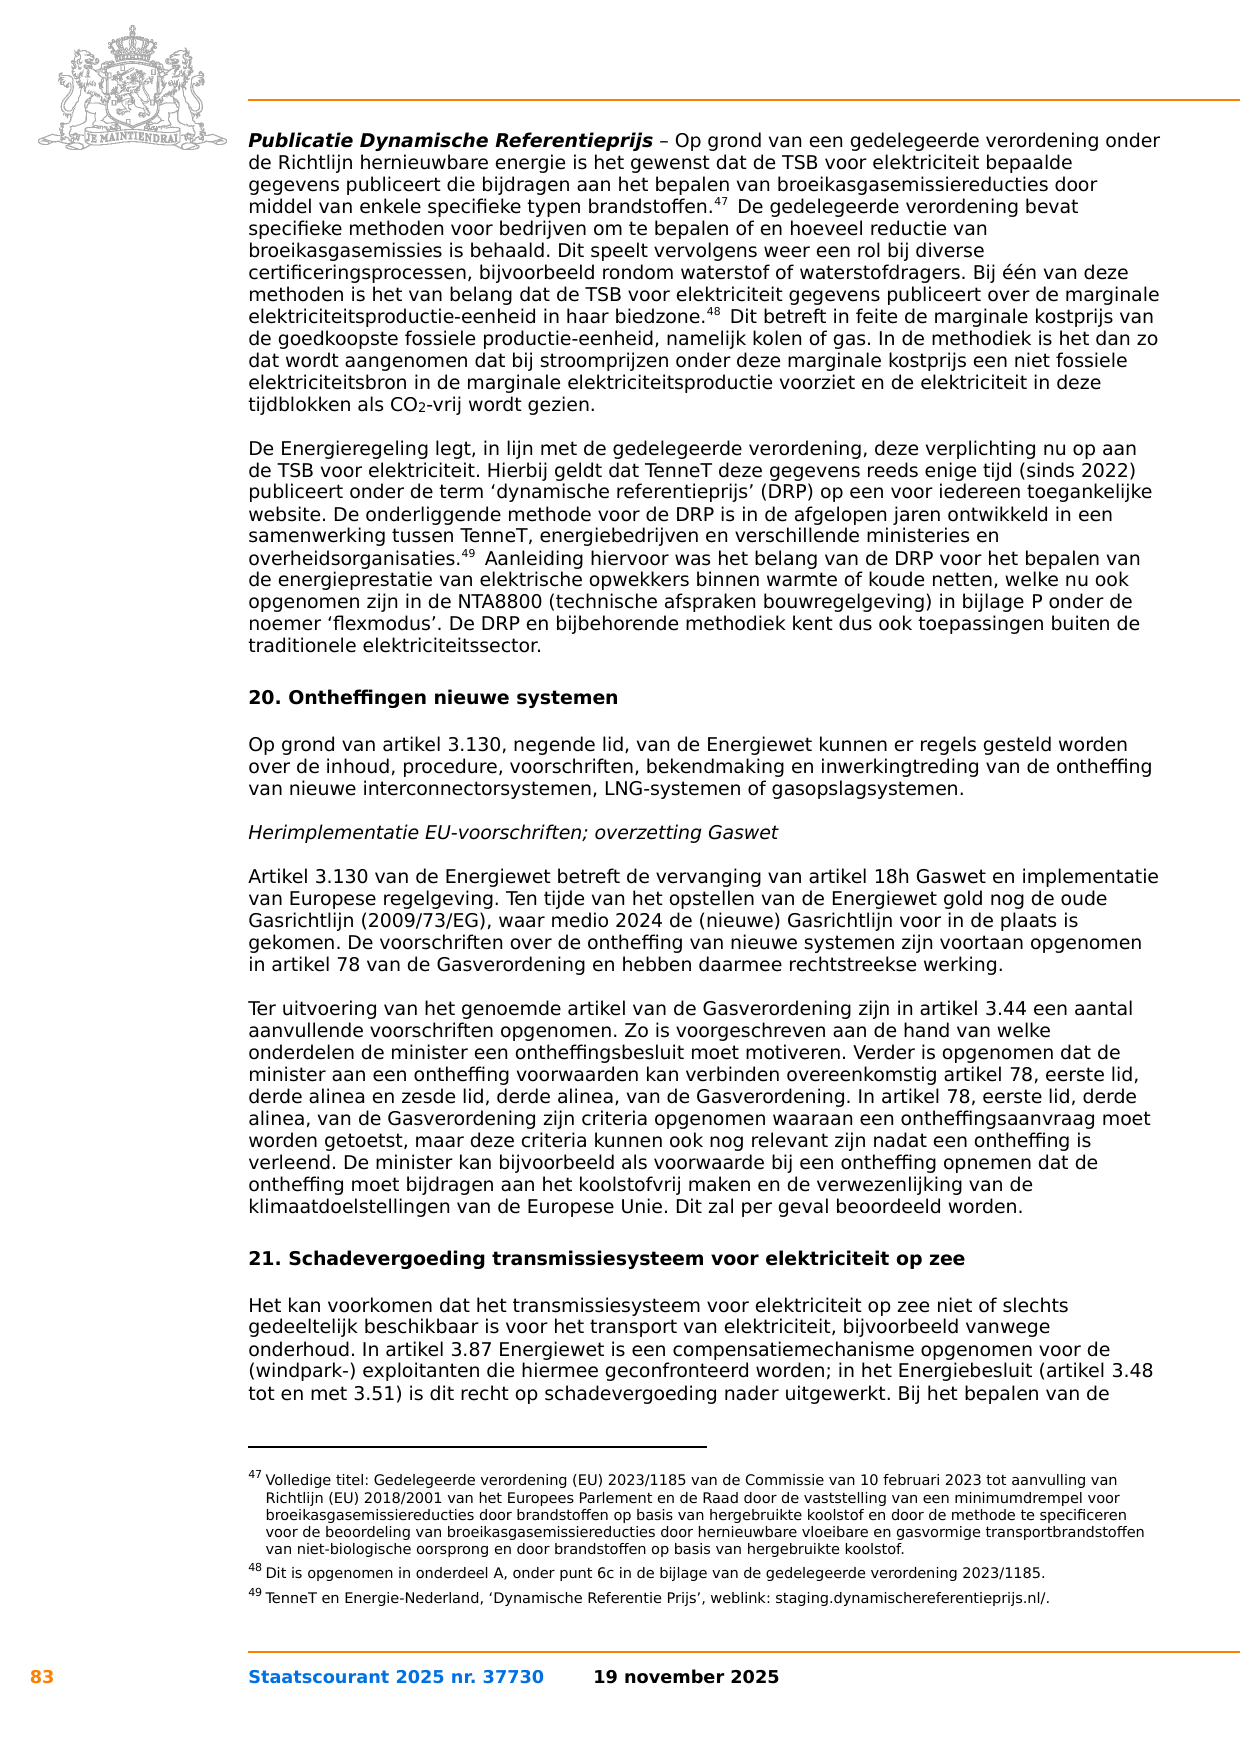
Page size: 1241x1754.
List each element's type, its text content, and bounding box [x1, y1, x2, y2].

text Het kan voorkomen dat het transmissiesysteem voor elektriciteit op zee niet of slechts gedeeltelijk beschikbaar is voor het transport van elektriciteit, bijvoorbeeld vanwege onderhoud. In artikel 3.87 Energiewet is een compensatiemechanisme opgenomen voor de (windpark-) exploitanten die hiermee geconfronteerd worden; in het Energiebesluit (artikel 3.48 tot en met 3.51) is dit recht op schadevergoeding nader uitgewerkt. Bij het bepalen van de [248, 1294, 1163, 1404]
subtitle 21. Schadevergoeding transmissiesysteem voor elektriciteit op zee [248, 1247, 1163, 1269]
text Ter uitvoering van het genoemde artikel van de Gasverordening zijn in artikel 3.44 een aantal aanvullende voorschriften opgenomen. Zo is voorgeschreven aan de hand van welke onderdelen de minister een ontheffingsbesluit moet motiveren. Verder is opgenomen dat de minister aan een ontheffing voorwaarden kan verbinden overeenkomstig artikel 78, eerste lid, derde alinea en zesde lid, derde alinea, van de Gasverordening. In artikel 78, eerste lid, derde alinea, van de Gasverordening zijn criteria opgenomen waaraan een ontheffingsaanvraag moet worden getoetst, maar deze criteria kunnen ook nog relevant zijn nadat een ontheffing is verleend. De minister kan bijvoorbeeld als voorwaarde bij een ontheffing opnemen dat de ontheffing moet bijdragen aan het koolstofvrij maken en de verwezenlijking van de klimaatdoelstellingen van de Europese Unie. Dit zal per geval beoordeeld worden. [248, 998, 1163, 1217]
text Op grond van artikel 3.130, negende lid, van de Energiewet kunnen er regels gesteld worden over de inhoud, procedure, voorschriften, bekendmaking en inwerkingtreding van de ontheffing van nieuwe interconnectorsystemen, LNG-systemen of gasopslagsystemen. [248, 734, 1163, 800]
subtitle 20. Ontheffingen nieuwe systemen [248, 687, 1163, 709]
text De Energieregeling legt, in lijn met de gedelegeerde verordening, deze verplichting nu op aan de TSB voor elektriciteit. Hierbij geldt dat TenneT deze gegevens reeds enige tijd (sinds 2022) publiceert onder de term ‘dynamische referentieprijs’ (DRP) op een voor iedereen toegankelijke website. De onderliggende methode voor de DRP is in de afgelopen jaren ontwikkeld in een samenwerking tussen TenneT, energiebedrijven en verschillende ministeries en overheidsorganisaties. Aanleiding hiervoor was het belang van de DRP voor het bepalen van de energieprestatie van elektrische opwekkers binnen warmte of koude netten, welke nu ook opgenomen zijn in de NTA8800 (technische afspraken bouwregelgeving) in bijlage P onder de noemer ‘flexmodus’. De DRP en bijbehorende methodiek kent dus ook toepassingen buiten de traditionele elektriciteitssector. [248, 437, 1163, 657]
subtitle Herimplementatie EU-voorschriften; overzetting Gaswet [248, 822, 1163, 844]
text Artikel 3.130 van de Energiewet betreft de vervanging van artikel 18h Gaswet en implementatie van Europese regelgeving. Ten tijde van het opstellen van de Energiewet gold nog de oude Gasrichtlijn (2009/73/EG), waar medio 2024 de (nieuwe) Gasrichtlijn voor in de plaats is gekomen. De voorschriften over de ontheffing van nieuwe systemen zijn voortaan opgenomen in artikel 78 van de Gasverordening en hebben daarmee rechtstreekse werking. [248, 866, 1163, 976]
text Publicatie Dynamische Referentieprijs – Op grond van een gedelegeerde verordening onder de Richtlijn hernieuwbare energie is het gewenst dat de TSB voor elektriciteit bepaalde gegevens publiceert die bijdragen aan het bepalen van broeikasgasemissiereducties door middel van enkele specifieke typen brandstoffen. De gedelegeerde verordening bevat specifieke methoden voor bedrijven om te bepalen of en hoeveel reductie van broeikasgasemissies is behaald. Dit speelt vervolgens weer een rol bij diverse certificeringsprocessen, bijvoorbeeld rondom waterstof of waterstofdragers. Bij één van deze methoden is het van belang dat de TSB voor elektriciteit gegevens publiceert over de marginale elektriciteitsproductie-eenheid in haar biedzone. Dit betreft in feite de marginale kostprijs van de goedkoopste fossiele productie-eenheid, namelijk kolen of gas. In de methodiek is het dan zo dat wordt aangenomen dat bij stroomprijzen onder deze marginale kostprijs een niet fossiele elektriciteitsbron in de marginale elektriciteitsproductie voorziet en de elektriciteit in deze tijdblokken als CO2-vrij wordt gezien. [248, 130, 1163, 416]
text Volledige titel: Gedelegeerde verordening (EU) 2023/1185 van de Commissie van 10 februari 2023 tot aanvulling van Richtlijn (EU) 2018/2001 van het Europees Parlement en de Raad door de vaststelling van een minimumdrempel voor broeikasgasemissiereducties door brandstoffen op basis van hergebruikte koolstof en door de methode te specificeren voor de beoordeling van broeikasgasemissiereducties door hernieuwbare vloeibare en gasvormige transportbrandstoffen van niet-biologische oorsprong en door brandstoffen op basis van hergebruikte koolstof. [248, 1468, 1163, 1558]
picture [38, 25, 227, 150]
text TenneT en Energie-Nederland, ‘Dynamische Referentie Prijs’, weblink: staging.dynamischereferentieprijs.nl/. [248, 1586, 1163, 1608]
text Dit is opgenomen in onderdeel A, onder punt 6c in de bijlage van de gedelegeerde verordening 2023/1185. [248, 1561, 1163, 1583]
